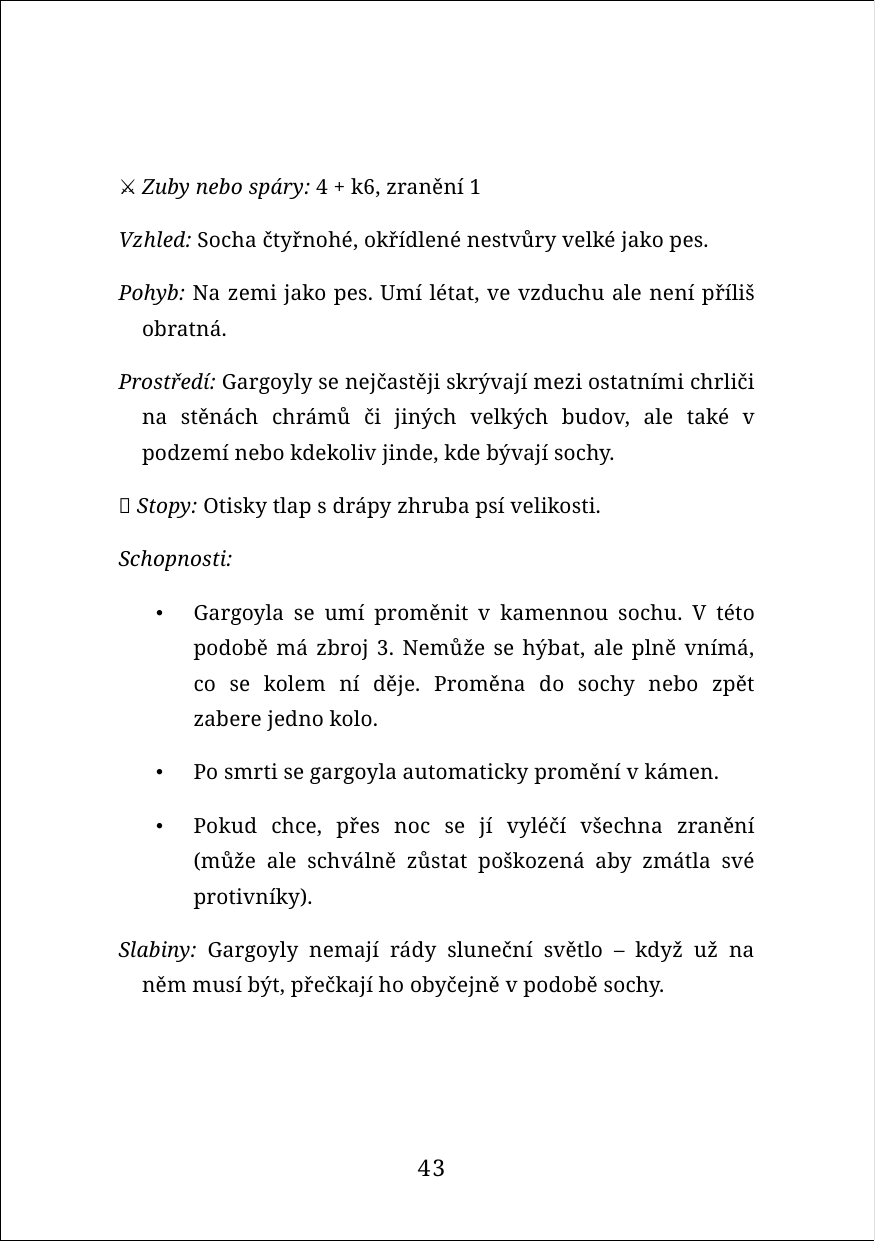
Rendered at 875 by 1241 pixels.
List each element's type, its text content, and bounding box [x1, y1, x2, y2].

text Schopnosti: [118, 544, 756, 573]
text Pohyb: Na zemi jako pes. Umí létat, ve vzduchu ale není příliš obratná. [118, 278, 756, 342]
text 👣 Stopy: Otisky tlap s drápy zhruba psí velikosti. [118, 491, 756, 520]
list Po smrti se gargoyla automaticky promění v kámen. [156, 757, 756, 786]
text Slabiny: Gargoyly nemají rády sluneční světlo – když už na něm musí být, přečkají ho obyčejně v podobě sochy. [118, 935, 756, 999]
list Pokud chce, přes noc se jí vyléčí všechna zranění (může ale schválně zůstat poškozená aby zmátla své protivníky). [156, 811, 756, 910]
list Gargoyla se umí proměnit v kamennou sochu. V této podobě má zbroj 3. Nemůže se hýbat, ale plně vnímá, co se kolem ní děje. Proměna do sochy nebo zpět zabere jedno kolo. [156, 598, 756, 733]
text Vzhled: Socha čtyřnohé, okřídlené nestvůry velké jako pes. [118, 225, 756, 253]
text Prostředí: Gargoyly se nejčastěji skrývají mezi ostatními chrliči na stěnách chrámů či jiných velkých budov, ale také v podzemí nebo kdekoliv jinde, kde bývají sochy. [118, 367, 756, 466]
text ⚔ Zuby nebo spáry: 4 + k6, zranění 1 [118, 172, 756, 200]
